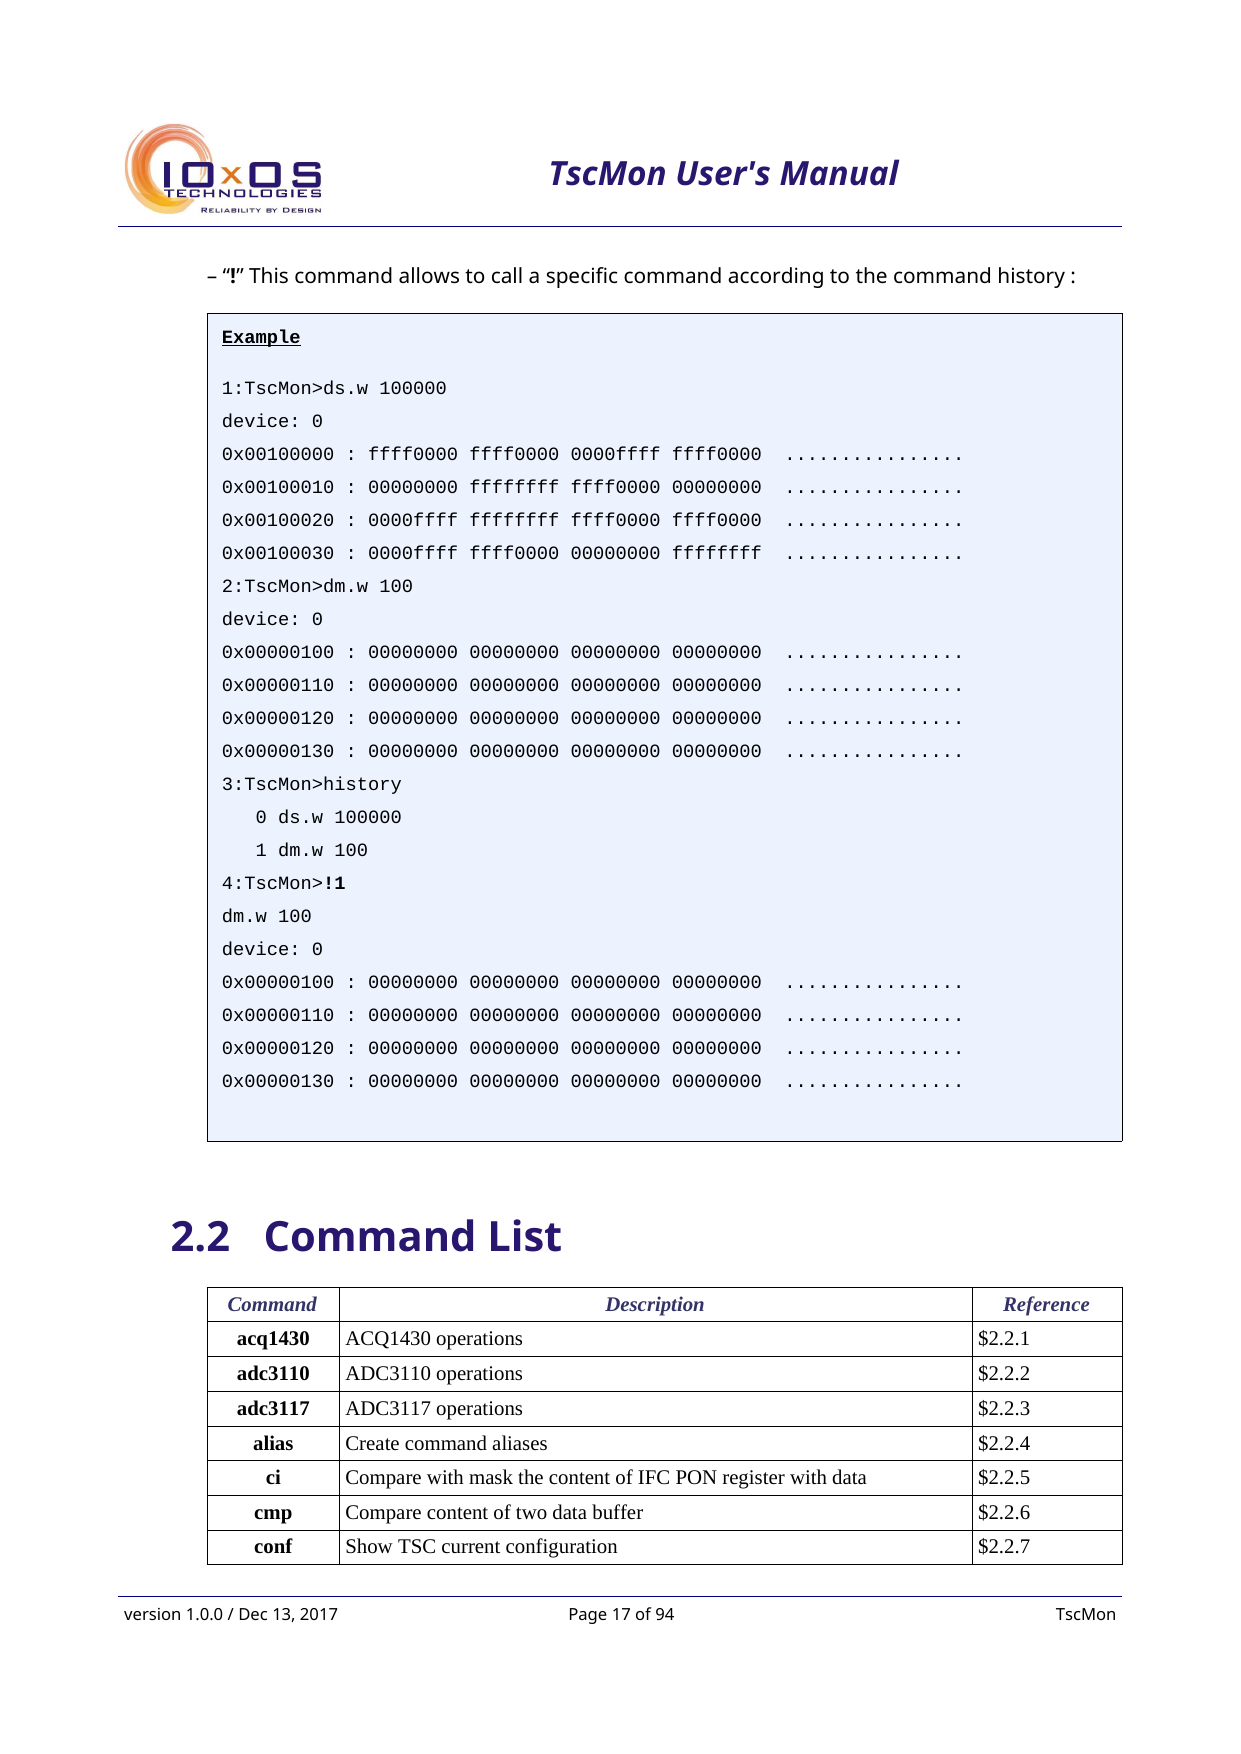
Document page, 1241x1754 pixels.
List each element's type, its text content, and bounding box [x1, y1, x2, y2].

table_cell cmp [208, 1496, 339, 1529]
table_header Reference [973, 1288, 1122, 1321]
table_cell $2.2.4 [973, 1427, 1122, 1460]
text device: 0 [208, 595, 1122, 628]
text 0x00000100 : 00000000 00000000 00000000 00000000 ................ [208, 958, 1122, 991]
table_cell conf [208, 1531, 339, 1564]
text device: 0 [208, 925, 1122, 958]
text dm.w 100 [208, 892, 1122, 925]
table_cell $2.2.5 [973, 1461, 1122, 1495]
text 1 dm.w 100 [208, 826, 1122, 859]
table_cell $2.2.3 [973, 1392, 1122, 1426]
table_cell Compare content of two data buffer [340, 1496, 972, 1529]
text 0x00100030 : 0000ffff ffff0000 00000000 ffffffff ................ [208, 529, 1122, 562]
table_cell Create command aliases [340, 1427, 972, 1460]
text 2:TscMon>dm.w 100 [208, 562, 1122, 595]
text 0x00100020 : 0000ffff ffffffff ffff0000 ffff0000 ................ [208, 496, 1122, 529]
text 0x00000130 : 00000000 00000000 00000000 00000000 ................ [208, 727, 1122, 760]
text 3:TscMon>history [208, 760, 1122, 793]
text 0 ds.w 100000 [208, 793, 1122, 826]
table_cell ci [208, 1461, 339, 1495]
text 1:TscMon>ds.w 100000 [208, 364, 1122, 397]
text 0x00100000 : ffff0000 ffff0000 0000ffff ffff0000 ................ [208, 430, 1122, 463]
text Example [208, 314, 1122, 364]
table_header Command [208, 1288, 339, 1321]
text device: 0 [208, 397, 1122, 430]
table_cell $2.2.2 [973, 1357, 1122, 1391]
picture [123, 123, 323, 217]
subtitle Command List [159, 1206, 1122, 1263]
text 0x00000110 : 00000000 00000000 00000000 00000000 ................ [208, 661, 1122, 694]
table_cell $2.2.1 [973, 1322, 1122, 1356]
text 0x00000120 : 00000000 00000000 00000000 00000000 ................ [208, 694, 1122, 727]
text 4:TscMon>!1 [208, 859, 1122, 892]
table_cell Compare with mask the content of IFC PON register with data [340, 1461, 972, 1495]
table_header Description [340, 1288, 972, 1321]
table_cell adc3117 [208, 1392, 339, 1426]
table_cell ACQ1430 operations [340, 1322, 972, 1356]
table_cell adc3110 [208, 1357, 339, 1391]
text 0x00000120 : 00000000 00000000 00000000 00000000 ................ [208, 1024, 1122, 1057]
table_cell acq1430 [208, 1322, 339, 1356]
table_cell Show TSC current configuration [340, 1531, 972, 1564]
table_cell ADC3110 operations [340, 1357, 972, 1391]
text 0x00000110 : 00000000 00000000 00000000 00000000 ................ [208, 991, 1122, 1024]
text – “!” This command allows to call a specific command according to the command history : [207, 261, 1122, 289]
text 0x00000100 : 00000000 00000000 00000000 00000000 ................ [208, 628, 1122, 661]
table_cell alias [208, 1427, 339, 1460]
text 0x00000130 : 00000000 00000000 00000000 00000000 ................ [208, 1057, 1122, 1090]
table_cell $2.2.6 [973, 1496, 1122, 1529]
table_cell $2.2.7 [973, 1531, 1122, 1564]
text 0x00100010 : 00000000 ffffffff ffff0000 00000000 ................ [208, 463, 1122, 496]
table_cell ADC3117 operations [340, 1392, 972, 1426]
